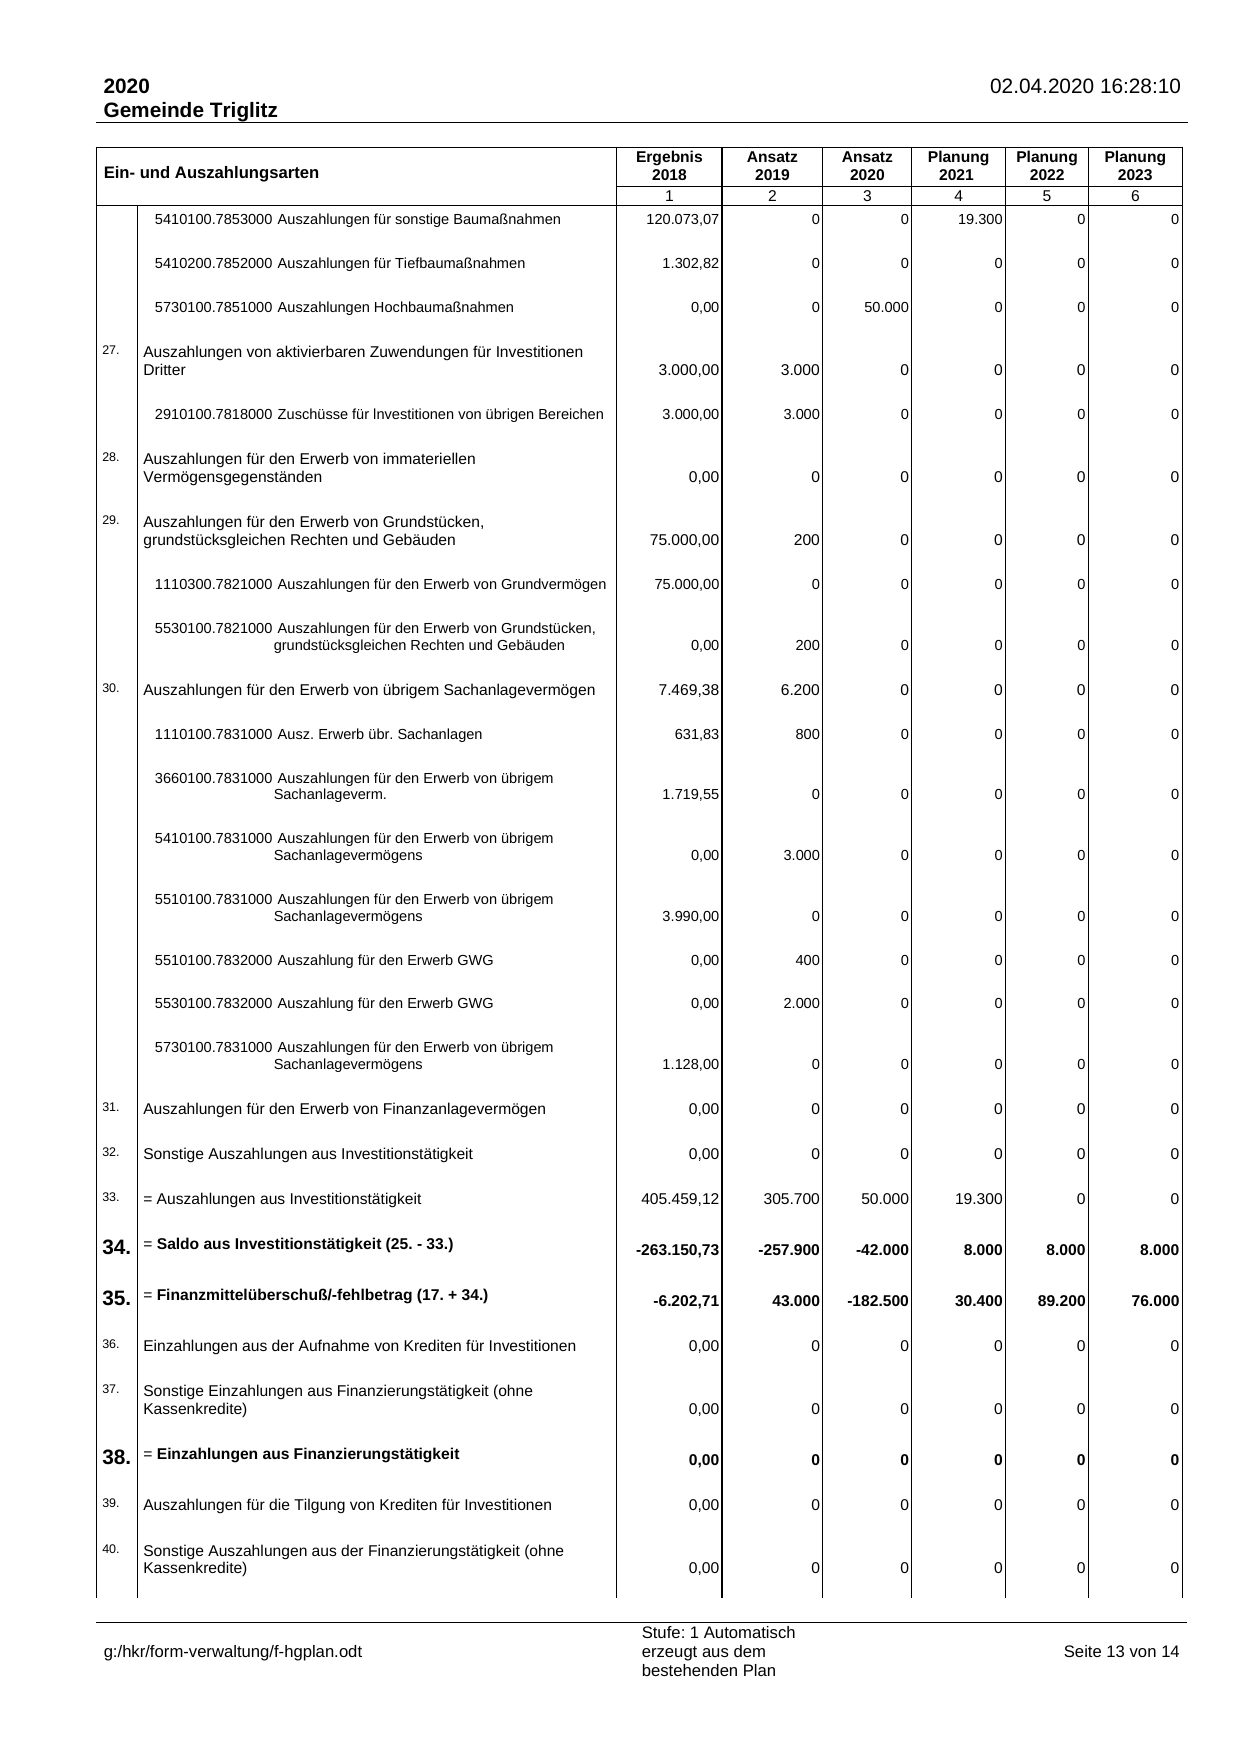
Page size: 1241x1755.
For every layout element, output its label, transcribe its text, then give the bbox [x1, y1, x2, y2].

table_cell 0 [1089, 443, 1182, 506]
table_cell 33. [97, 1184, 137, 1228]
table_cell 76.000 [1089, 1280, 1182, 1331]
table_cell [97, 293, 137, 336]
table_cell 1 [617, 187, 721, 205]
table_cell Auszahlungen für den Erwerb von Grundstücken, grundstücksgleichen Rechten und Gebäuden [273, 614, 616, 674]
table_cell 5510100.7831000 [138, 884, 273, 945]
table_cell -263.150,73 [617, 1229, 721, 1279]
table_cell 0 [1006, 1439, 1088, 1490]
table_cell 5410200.7852000 [138, 249, 273, 292]
table_cell 0,00 [617, 945, 721, 989]
table_cell 0 [912, 443, 1005, 506]
table_cell 0 [823, 989, 911, 1033]
table_cell 0 [823, 763, 911, 824]
table_cell 0 [1006, 1490, 1088, 1535]
table_cell 0 [1006, 824, 1088, 884]
table_cell 0,00 [617, 614, 721, 674]
table_cell 3.000,00 [617, 336, 721, 399]
table_cell 0,00 [617, 1439, 721, 1490]
table_cell 0 [1089, 336, 1182, 399]
table_cell 0 [823, 719, 911, 763]
table_cell 0 [1006, 763, 1088, 824]
table_cell 0 [823, 1439, 911, 1490]
table_cell 0 [1006, 1138, 1088, 1183]
table_cell 36. [97, 1331, 137, 1376]
table_cell 0 [912, 1535, 1005, 1598]
table_cell 0,00 [617, 293, 721, 336]
table_cell Sonstige Einzahlungen aus Finanzierungstätigkeit (ohne Kassenkredite) [138, 1376, 616, 1439]
table_cell 0 [823, 443, 911, 506]
table_cell Einzahlungen aus der Aufnahme von Krediten für Investitionen [138, 1331, 616, 1376]
table_cell 0 [1089, 945, 1182, 989]
table_cell [97, 570, 137, 613]
table_cell 200 [723, 614, 822, 674]
table_cell Auszahlungen für Tiefbaumaßnahmen [273, 249, 616, 292]
table_cell 0 [823, 674, 911, 719]
table_cell 0 [912, 1331, 1005, 1376]
table_cell 5 [1006, 187, 1088, 205]
table_cell 37. [97, 1376, 137, 1439]
table_cell 0 [1089, 884, 1182, 945]
table_cell 0,00 [617, 1490, 721, 1535]
table_cell 0 [823, 400, 911, 443]
table_cell Auszahlungen für den Erwerb von Grundstücken, grundstücksgleichen Rechten und Gebäuden [138, 506, 616, 569]
table_cell 1110300.7821000 [138, 570, 273, 613]
table_cell 0 [723, 1138, 822, 1183]
table_cell 0 [823, 1033, 911, 1093]
table_cell 405.459,12 [617, 1184, 721, 1228]
table_header Planung 2023 [1089, 148, 1182, 186]
table_cell 3.000,00 [617, 400, 721, 443]
table_cell 0 [912, 570, 1005, 613]
table_cell 31. [97, 1093, 137, 1138]
table_cell 0 [1089, 1535, 1182, 1598]
table_cell [97, 206, 137, 249]
table_cell 0 [723, 443, 822, 506]
table_cell 2910100.7818000 [138, 400, 273, 443]
table_cell 0 [912, 1093, 1005, 1138]
table_cell 0 [1089, 1033, 1182, 1093]
table_cell 0 [1089, 824, 1182, 884]
table_cell 200 [723, 506, 822, 569]
table_cell -42.000 [823, 1229, 911, 1279]
table_cell -257.900 [723, 1229, 822, 1279]
table_cell 0 [723, 293, 822, 336]
table_cell 0 [823, 249, 911, 292]
table_cell 0 [1006, 989, 1088, 1033]
table_cell 75.000,00 [617, 570, 721, 613]
table_cell Auszahlungen für den Erwerb von übrigem Sachanlagevermögens [273, 884, 616, 945]
table_cell 0 [912, 293, 1005, 336]
table_cell = Finanzmittelüberschuß/-fehlbetrag (17. + 34.) [138, 1280, 616, 1331]
table_cell 0 [1089, 719, 1182, 763]
table_cell 0 [1006, 884, 1088, 945]
table_cell 0 [1006, 1033, 1088, 1093]
table_cell [97, 400, 137, 443]
table_cell 0 [823, 824, 911, 884]
table_header Ein- und Auszahlungsarten [97, 148, 616, 205]
table_cell 3660100.7831000 [138, 763, 273, 824]
table_cell 1.302,82 [617, 249, 721, 292]
table_cell Auszahlungen für den Erwerb von übrigem Sachanlagevermögen [138, 674, 616, 719]
table_header Ansatz 2019 [723, 148, 822, 186]
table_cell 0 [723, 1535, 822, 1598]
table_cell 0 [1006, 674, 1088, 719]
table_cell 3.000 [723, 336, 822, 399]
table_cell 0 [1006, 1093, 1088, 1138]
table_cell 400 [723, 945, 822, 989]
table_cell 0 [1006, 1331, 1088, 1376]
table_cell 0 [912, 1138, 1005, 1183]
table_cell Auszahlungen für die Tilgung von Krediten für Investitionen [138, 1490, 616, 1535]
table_cell 0 [723, 249, 822, 292]
table_cell Auszahlung für den Erwerb GWG [273, 945, 616, 989]
table_cell [97, 989, 137, 1033]
table_cell 305.700 [723, 1184, 822, 1228]
table_cell 0 [912, 614, 1005, 674]
table_cell 3.000 [723, 400, 822, 443]
table_cell Sonstige Auszahlungen aus Investitionstätigkeit [138, 1138, 616, 1183]
table_cell 0 [1006, 506, 1088, 569]
table_cell 0 [1089, 1331, 1182, 1376]
table_cell 0 [912, 884, 1005, 945]
table_cell 0 [1089, 1093, 1182, 1138]
table_cell 0 [723, 206, 822, 249]
table_cell 0 [912, 989, 1005, 1033]
table_cell 0 [912, 506, 1005, 569]
table_cell 35. [97, 1280, 137, 1331]
table_cell 0 [823, 1535, 911, 1598]
table_cell 0 [723, 1093, 822, 1138]
table_cell [97, 763, 137, 824]
table_cell 19.300 [912, 1184, 1005, 1228]
table_cell 5730100.7851000 [138, 293, 273, 336]
table_cell 0 [823, 945, 911, 989]
table_cell 0 [723, 1033, 822, 1093]
table_cell 89.200 [1006, 1280, 1088, 1331]
table_cell 29. [97, 506, 137, 569]
table_cell 19.300 [912, 206, 1005, 249]
table_cell 7.469,38 [617, 674, 721, 719]
table_cell 0 [1089, 400, 1182, 443]
table_cell 0 [823, 1376, 911, 1439]
table_cell 0 [723, 570, 822, 613]
table_cell 120.073,07 [617, 206, 721, 249]
table_cell 0 [1006, 614, 1088, 674]
table_cell 800 [723, 719, 822, 763]
table_cell 0 [1089, 1376, 1182, 1439]
table_cell 0 [912, 824, 1005, 884]
table_cell 0 [823, 336, 911, 399]
table_cell 8.000 [1089, 1229, 1182, 1279]
table_header Ergebnis 2018 [617, 148, 721, 186]
table_cell 3.000 [723, 824, 822, 884]
table_cell Auszahlungen für den Erwerb von immateriellen Vermögensgegenständen [138, 443, 616, 506]
table_cell 43.000 [723, 1280, 822, 1331]
table_cell 5530100.7821000 [138, 614, 273, 674]
table_cell 2 [723, 187, 822, 205]
table_cell = Saldo aus Investitionstätigkeit (25. - 33.) [138, 1229, 616, 1279]
table_cell Ausz. Erwerb übr. Sachanlagen [273, 719, 616, 763]
table_cell 40. [97, 1535, 137, 1598]
table_cell 0 [723, 1490, 822, 1535]
table_cell 0 [912, 1439, 1005, 1490]
table_cell [97, 614, 137, 674]
table_cell 0 [1089, 506, 1182, 569]
table_cell 8.000 [912, 1229, 1005, 1279]
table_cell 0 [823, 506, 911, 569]
table_cell 5510100.7832000 [138, 945, 273, 989]
table_cell 27. [97, 336, 137, 399]
table_cell 0,00 [617, 1376, 721, 1439]
table_cell 5410100.7853000 [138, 206, 273, 249]
table_cell 3 [823, 187, 911, 205]
table_cell = Auszahlungen aus Investitionstätigkeit [138, 1184, 616, 1228]
table_cell 0 [912, 1490, 1005, 1535]
table_cell 5410100.7831000 [138, 824, 273, 884]
table_header Planung 2021 [912, 148, 1005, 186]
table_cell 0,00 [617, 1535, 721, 1598]
table_cell Sonstige Auszahlungen aus der Finanzierungstätigkeit (ohne Kassenkredite) [138, 1535, 616, 1598]
table_cell 0 [1089, 570, 1182, 613]
table_cell 0 [823, 614, 911, 674]
table_cell 0,00 [617, 989, 721, 1033]
table_cell 1.719,55 [617, 763, 721, 824]
table_cell 0 [1089, 1184, 1182, 1228]
table_cell 0 [912, 719, 1005, 763]
table_cell 28. [97, 443, 137, 506]
table_cell 0 [1089, 249, 1182, 292]
table_cell 3.990,00 [617, 884, 721, 945]
table_cell 0 [1089, 1138, 1182, 1183]
table_cell 1.128,00 [617, 1033, 721, 1093]
table_cell 0 [1006, 945, 1088, 989]
table_cell 0 [823, 206, 911, 249]
table_cell Auszahlungen für den Erwerb von übrigem Sachanlagevermögens [273, 824, 616, 884]
table_cell Zuschüsse für lnvestitionen von übrigen Bereichen [273, 400, 616, 443]
table_cell 0 [1089, 293, 1182, 336]
table_cell 0 [1006, 1376, 1088, 1439]
table_cell 0 [1006, 719, 1088, 763]
table_cell 0 [1006, 400, 1088, 443]
table_cell 50.000 [823, 293, 911, 336]
table_cell 32. [97, 1138, 137, 1183]
table_cell 0,00 [617, 1093, 721, 1138]
table_cell -182.500 [823, 1280, 911, 1331]
table_cell 0,00 [617, 824, 721, 884]
table_cell 0 [912, 336, 1005, 399]
table_cell 0 [912, 945, 1005, 989]
table_cell 39. [97, 1490, 137, 1535]
table_cell Auszahlung für den Erwerb GWG [273, 989, 616, 1033]
table_cell = Einzahlungen aus Finanzierungstätigkeit [138, 1439, 616, 1490]
table_cell Auszahlungen für den Erwerb von übrigem Sachanlagevermögens [273, 1033, 616, 1093]
table_cell 0 [723, 763, 822, 824]
table_cell 0,00 [617, 1138, 721, 1183]
table_cell 0 [912, 763, 1005, 824]
table_cell 0 [1089, 989, 1182, 1033]
table_cell 2.000 [723, 989, 822, 1033]
table_cell 0 [1089, 614, 1182, 674]
table_cell Auszahlungen für den Erwerb von Finanzanlagevermögen [138, 1093, 616, 1138]
table_header Planung 2022 [1006, 148, 1088, 186]
table_cell 0 [1006, 249, 1088, 292]
table_cell 6.200 [723, 674, 822, 719]
table_cell [97, 945, 137, 989]
table_cell Auszahlungen von aktivierbaren Zuwendungen für Investitionen Dritter [138, 336, 616, 399]
table_cell 0 [1006, 1184, 1088, 1228]
table_cell 0,00 [617, 443, 721, 506]
table_cell 0 [823, 570, 911, 613]
table_cell 0 [912, 249, 1005, 292]
table_cell 0 [1089, 1439, 1182, 1490]
table_cell 0 [823, 1490, 911, 1535]
table_cell 38. [97, 1439, 137, 1490]
table_cell 631,83 [617, 719, 721, 763]
table_cell 0 [823, 1093, 911, 1138]
table_cell 75.000,00 [617, 506, 721, 569]
table_cell 5730100.7831000 [138, 1033, 273, 1093]
table_cell 5530100.7832000 [138, 989, 273, 1033]
table_cell 0 [823, 1138, 911, 1183]
table_cell -6.202,71 [617, 1280, 721, 1331]
table_cell 0 [723, 1439, 822, 1490]
table_cell 34. [97, 1229, 137, 1279]
table_cell 0 [1089, 674, 1182, 719]
table_cell Auszahlungen Hochbaumaßnahmen [273, 293, 616, 336]
table_header Ansatz 2020 [823, 148, 911, 186]
table_cell Auszahlungen für sonstige Baumaßnahmen [273, 206, 616, 249]
table_cell 0 [1089, 1490, 1182, 1535]
table_cell 0 [1089, 763, 1182, 824]
table_cell 0 [823, 884, 911, 945]
table_cell [97, 884, 137, 945]
table_cell 0 [1006, 336, 1088, 399]
table_cell 6 [1089, 187, 1182, 205]
table_cell 0 [723, 1376, 822, 1439]
table_cell 4 [912, 187, 1005, 205]
table_cell 50.000 [823, 1184, 911, 1228]
table_cell 0 [1006, 570, 1088, 613]
table_cell 0 [723, 1331, 822, 1376]
table_cell 0 [1006, 443, 1088, 506]
table_cell 0 [912, 1033, 1005, 1093]
table_cell 30. [97, 674, 137, 719]
table_cell [97, 249, 137, 292]
table_cell Auszahlungen für den Erwerb von Grundvermögen [273, 570, 616, 613]
table_cell 0 [912, 674, 1005, 719]
table_cell 0 [912, 1376, 1005, 1439]
table_cell 30.400 [912, 1280, 1005, 1331]
table_cell 0 [1006, 206, 1088, 249]
table_cell [97, 1033, 137, 1093]
table_cell 1110100.7831000 [138, 719, 273, 763]
table_cell 0 [912, 400, 1005, 443]
table_cell [97, 824, 137, 884]
table_cell 0 [723, 884, 822, 945]
table_cell 0,00 [617, 1331, 721, 1376]
table_cell Auszahlungen für den Erwerb von übrigem Sachanlageverm. [273, 763, 616, 824]
table_cell 8.000 [1006, 1229, 1088, 1279]
table_cell 0 [1089, 206, 1182, 249]
table_cell 0 [823, 1331, 911, 1376]
table_cell 0 [1006, 1535, 1088, 1598]
table_cell 0 [1006, 293, 1088, 336]
table_cell [97, 719, 137, 763]
